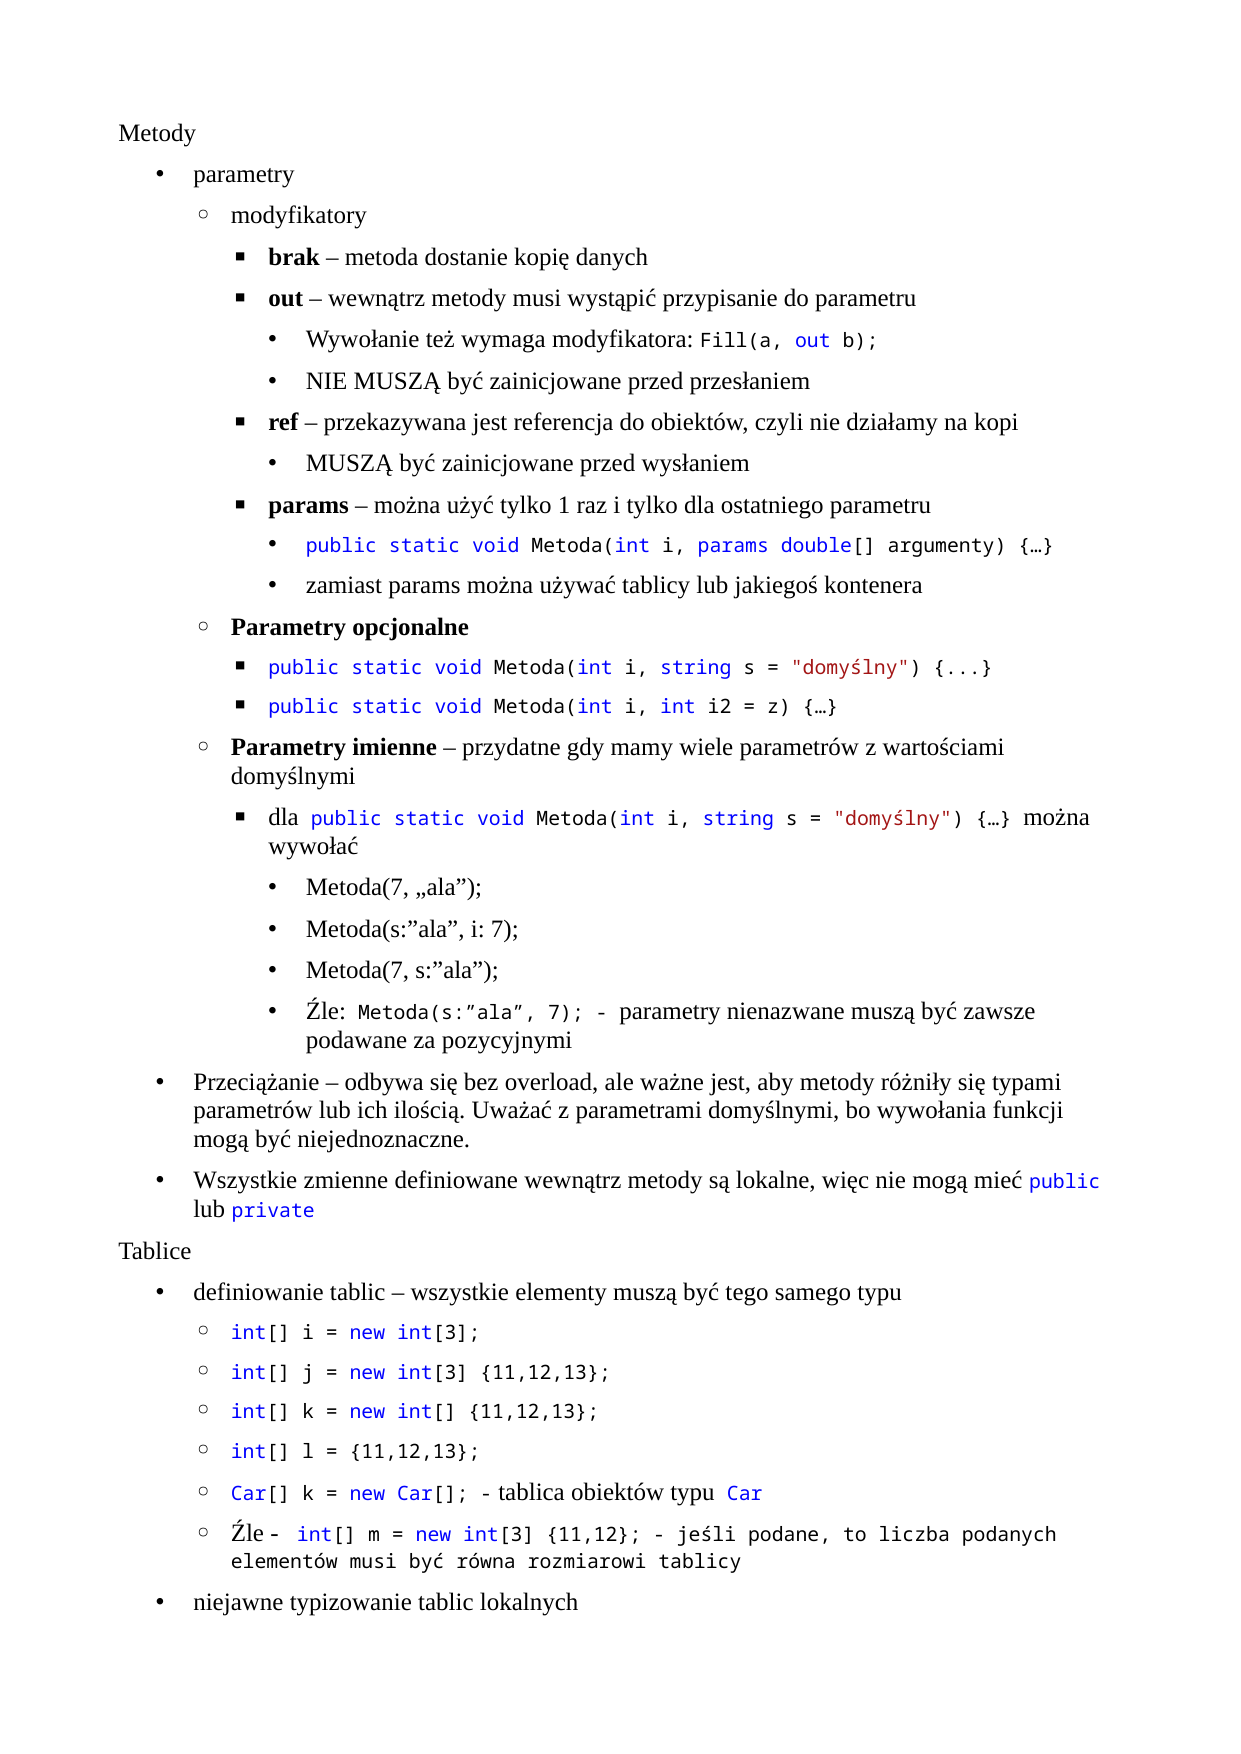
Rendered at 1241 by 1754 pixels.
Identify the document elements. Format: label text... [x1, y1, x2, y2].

list Przeciążanie – odbywa się bez overload, ale ważne jest, aby metody różniły się typami parametrów lub ich ilością. Uważać z parametrami domyślnymi, bo wywołania funkcji mogą być niejednoznaczne. [156, 1067, 1122, 1153]
list Metoda(7, „ala”); [268, 872, 1122, 901]
list Wywołanie też wymaga modyfikatora: Fill(a, out b); [268, 324, 1122, 353]
text Tablice [118, 1236, 1122, 1265]
list Parametry imienne – przydatne gdy mamy wiele parametrów z wartościami domyślnymi [193, 732, 1122, 789]
list Źle: Metoda(s:”ala”, 7); - parametry nienazwane muszą być zawsze podawane za pozycyjnymi [268, 996, 1122, 1054]
list public static void Metoda(int i, int i2 = z) {…} [231, 692, 1122, 719]
list Parametry opcjonalne [193, 612, 1122, 641]
text Metody [118, 118, 1122, 147]
list int[] l = {11,12,13}; [193, 1437, 1122, 1464]
list int[] i = new int[3]; [193, 1319, 1122, 1346]
list int[] j = new int[3] {11,12,13}; [193, 1358, 1122, 1385]
list modyfikatory [193, 201, 1122, 229]
list MUSZĄ być zainicjowane przed wysłaniem [268, 448, 1122, 477]
list parametry [156, 159, 1122, 188]
list NIE MUSZĄ być zainicjowane przed przesłaniem [268, 366, 1122, 395]
list zamiast params można używać tablicy lub jakiegoś kontenera [268, 571, 1122, 599]
list out – wewnątrz metody musi wystąpić przypisanie do parametru [231, 283, 1122, 312]
list Wszystkie zmienne definiowane wewnątrz metody są lokalne, więc nie mogą mieć public lub private [156, 1165, 1122, 1224]
list Metoda(7, s:”ala”); [268, 955, 1122, 984]
list Źle - int[] m = new int[3] {11,12}; - jeśli podane, to liczba podanych elementów musi być równa rozmiarowi tablicy [193, 1518, 1122, 1574]
list dla public static void Metoda(int i, string s = "domyślny") {…} można wywołać [231, 802, 1122, 860]
list int[] k = new int[] {11,12,13}; [193, 1398, 1122, 1424]
list definiowanie tablic – wszystkie elementy muszą być tego samego typu [156, 1277, 1122, 1306]
list params – można użyć tylko 1 raz i tylko dla ostatniego parametru [231, 490, 1122, 518]
list public static void Metoda(int i, string s = "domyślny") {...} [231, 653, 1122, 680]
list brak – metoda dostanie kopię danych [231, 242, 1122, 271]
list Car[] k = new Car[]; - tablica obiektów typu Car [193, 1477, 1122, 1506]
list niejawne typizowanie tablic lokalnych [156, 1587, 1122, 1616]
list ref – przekazywana jest referencja do obiektów, czyli nie działamy na kopi [231, 407, 1122, 436]
list public static void Metoda(int i, params double[] argumenty) {…} [268, 531, 1122, 558]
list Metoda(s:”ala”, i: 7); [268, 914, 1122, 942]
